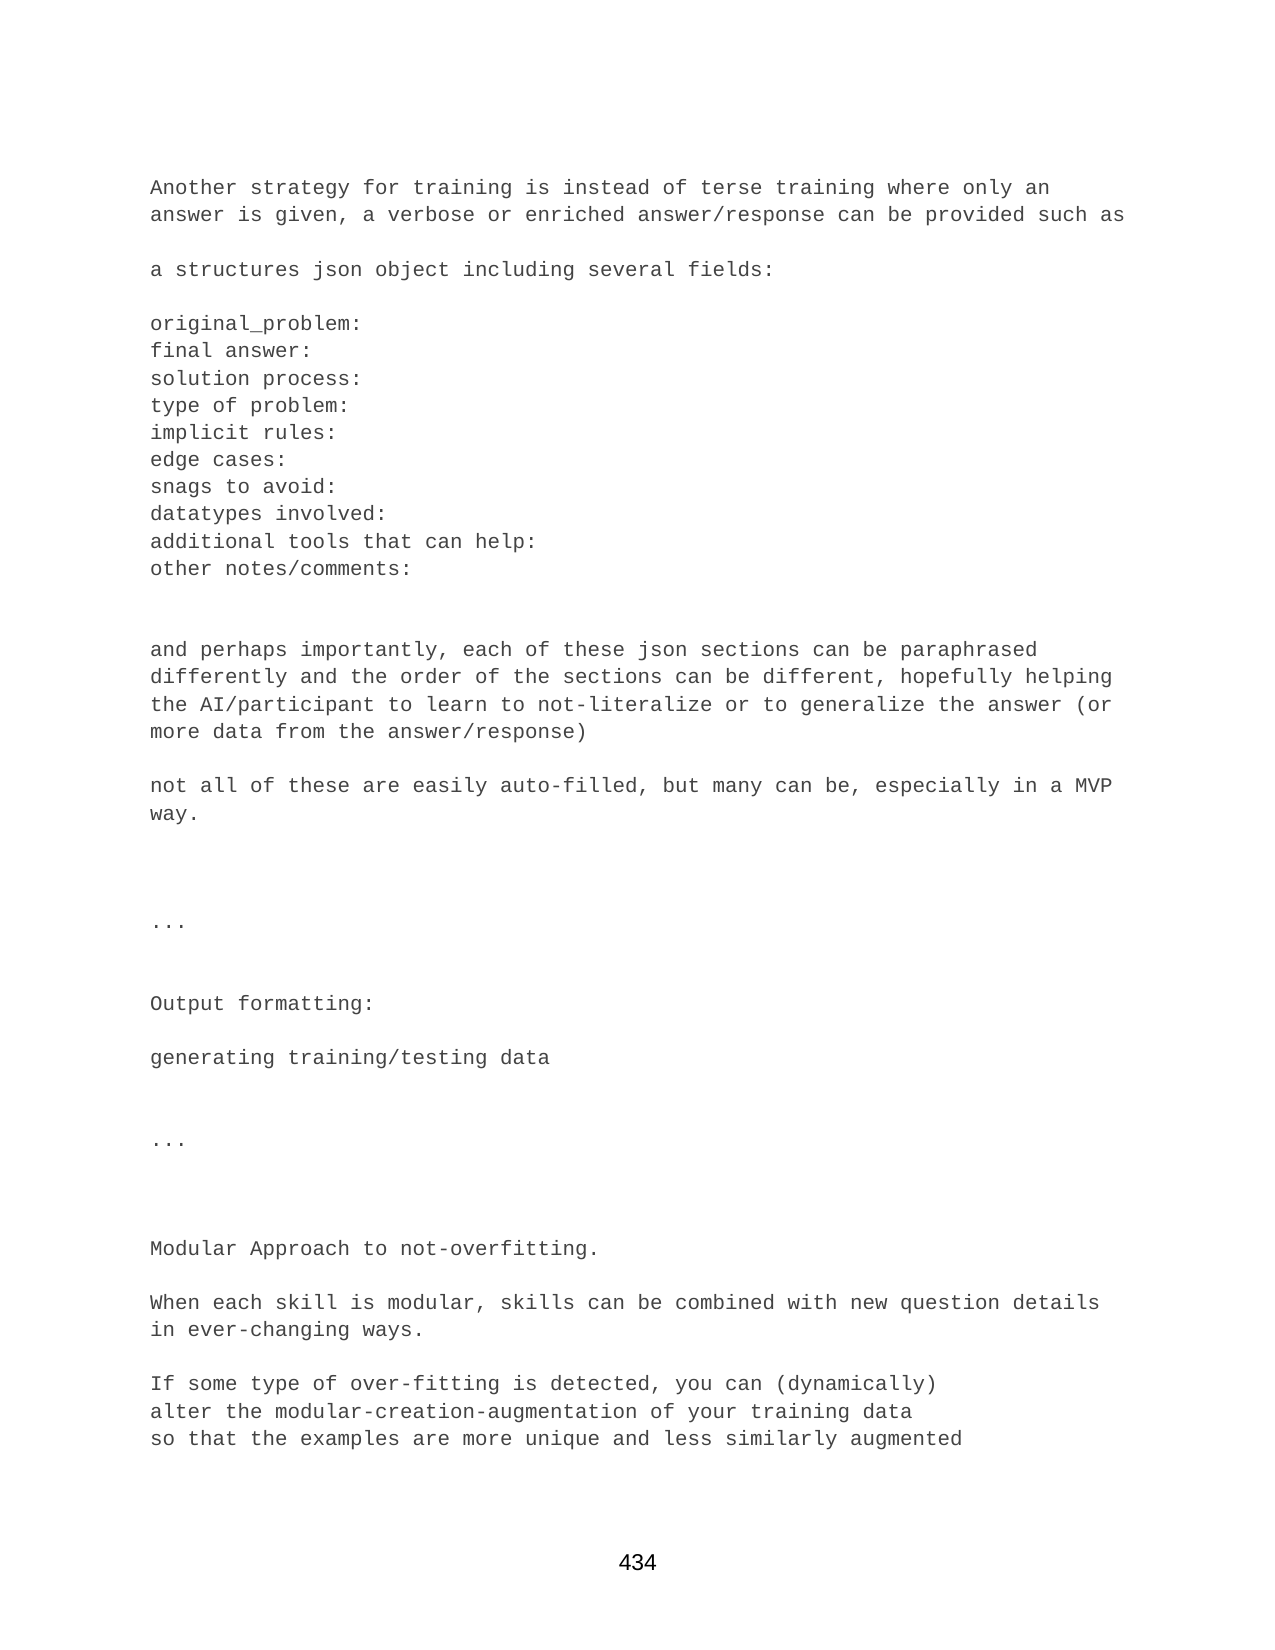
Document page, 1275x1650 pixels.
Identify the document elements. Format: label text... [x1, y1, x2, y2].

text original_problem: [150, 313, 1125, 337]
text Output formatting: [150, 993, 1125, 1016]
text not all of these are easily auto-filled, but many can be, especially in a MVP way. [150, 775, 1125, 826]
text type of problem: [150, 395, 1125, 418]
text other notes/comments: [150, 558, 1125, 581]
text alter the modular-creation-augmentation of your training data [150, 1401, 1125, 1424]
text If some type of over-fitting is detected, you can (dynamically) [150, 1373, 1125, 1397]
text so that the examples are more unique and less similarly augmented [150, 1428, 1125, 1451]
text a structures json object including several fields: [150, 259, 1125, 282]
text additional tools that can help: [150, 531, 1125, 554]
text and perhaps importantly, each of these json sections can be paraphrased differently and the order of the sections can be different, hopefully helping the AI/participant to learn to not-literalize or to generalize the answer (or more data from the answer/response) [150, 639, 1125, 744]
text edge cases: [150, 449, 1125, 473]
text When each skill is modular, skills can be combined with new question details in ever-changing ways. [150, 1292, 1125, 1343]
text datatypes involved: [150, 503, 1125, 527]
text implicit rules: [150, 422, 1125, 446]
text ... [150, 911, 1125, 935]
text snags to avoid: [150, 476, 1125, 500]
text generating training/testing data [150, 1047, 1125, 1071]
text solution process: [150, 367, 1125, 391]
text Modular Approach to not-overfitting. [150, 1237, 1125, 1261]
text final answer: [150, 340, 1125, 364]
text Another strategy for training is instead of terse training where only an answer is given, a verbose or enriched answer/response can be provided such as [150, 177, 1125, 228]
text ... [150, 1129, 1125, 1152]
